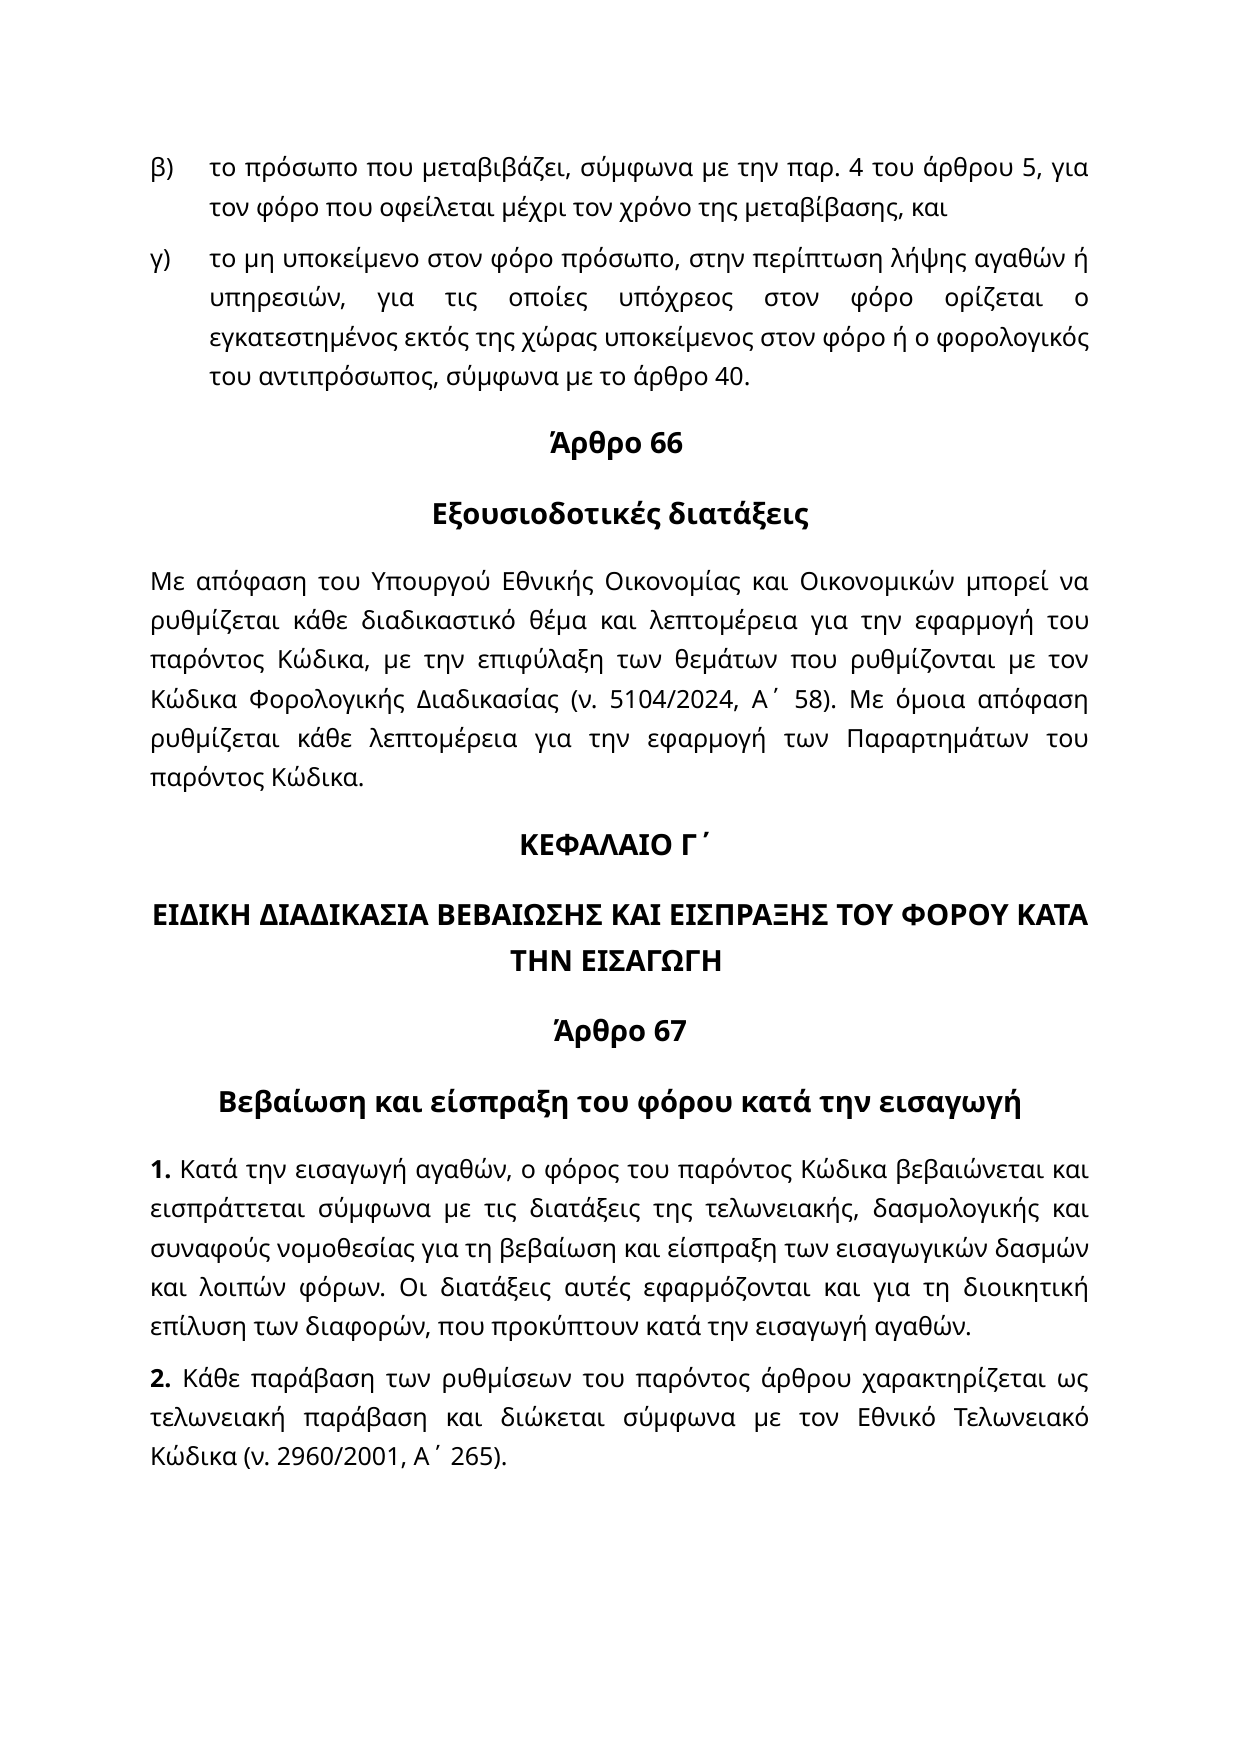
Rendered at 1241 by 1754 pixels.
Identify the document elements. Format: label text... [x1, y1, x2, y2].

list γ) το μη υποκείμενο στον φόρο πρόσωπο, στην περίπτωση λήψης αγαθών ή υπηρεσιών, για τις οποίες υπόχρεος στον φόρο ορίζεται ο εγκατεστημένος εκτός της χώρας υποκείμενος στον φόρο ή ο φορολογικός του αντιπρόσωπος, σύμφωνα με το άρθρο 40. [150, 241, 1090, 392]
text Με απόφαση του Υπουργού Εθνικής Οικονομίας και Οικονομικών μπορεί να ρυθμίζεται κάθε διαδικαστικό θέμα και λεπτομέρεια για την εφαρμογή του παρόντος Κώδικα, με την επιφύλαξη των θεμάτων που ρυθμίζονται με τον Κώδικα Φορολογικής Διαδικασίας (ν. 5104/2024, Α΄ 58). Με όμοια απόφαση ρυθμίζεται κάθε λεπτομέρεια για την εφαρμογή των Παραρτημάτων του παρόντος Κώδικα. [150, 564, 1090, 794]
subtitle ΚΕΦΑΛΑΙΟ Γ΄ [150, 824, 1090, 863]
text 1. Κατά την εισαγωγή αγαθών, ο φόρος του παρόντος Κώδικα βεβαιώνεται και εισπράττεται σύμφωνα με τις διατάξεις της τελωνειακής, δασμολογικής και συναφούς νομοθεσίας για τη βεβαίωση και είσπραξη των εισαγωγικών δασμών και λοιπών φόρων. Οι διατάξεις αυτές εφαρμόζονται και για τη διοικητική επίλυση των διαφορών, που προκύπτουν κατά την εισαγωγή αγαθών. [150, 1152, 1090, 1343]
text 2. Κάθε παράβαση των ρυθμίσεων του παρόντος άρθρου χαρακτηρίζεται ως τελωνειακή παράβαση και διώκεται σύμφωνα με τον Εθνικό Τελωνειακό Κώδικα (ν. 2960/2001, Α΄ 265). [150, 1360, 1090, 1473]
subtitle Εξουσιοδοτικές διατάξεις [150, 493, 1090, 533]
list β) το πρόσωπο που μεταβιβάζει, σύμφωνα με την παρ. 4 του άρθρου 5, για τον φόρο που οφείλεται μέχρι τον χρόνο της μεταβίβασης, και [150, 150, 1090, 223]
subtitle Βεβαίωση και είσπραξη του φόρου κατά την εισαγωγή [150, 1081, 1090, 1121]
subtitle Άρθρο 66 [150, 422, 1090, 462]
subtitle ΕΙΔΙΚΗ ΔΙΑΔΙΚΑΣΙΑ ΒΕΒΑΙΩΣΗΣ ΚΑΙ ΕΙΣΠΡΑΞΗΣ ΤΟΥ ΦΟΡΟΥ ΚΑΤΑ ΤΗΝ ΕΙΣΑΓΩΓΗ [150, 894, 1090, 980]
subtitle Άρθρο 67 [150, 1011, 1090, 1050]
